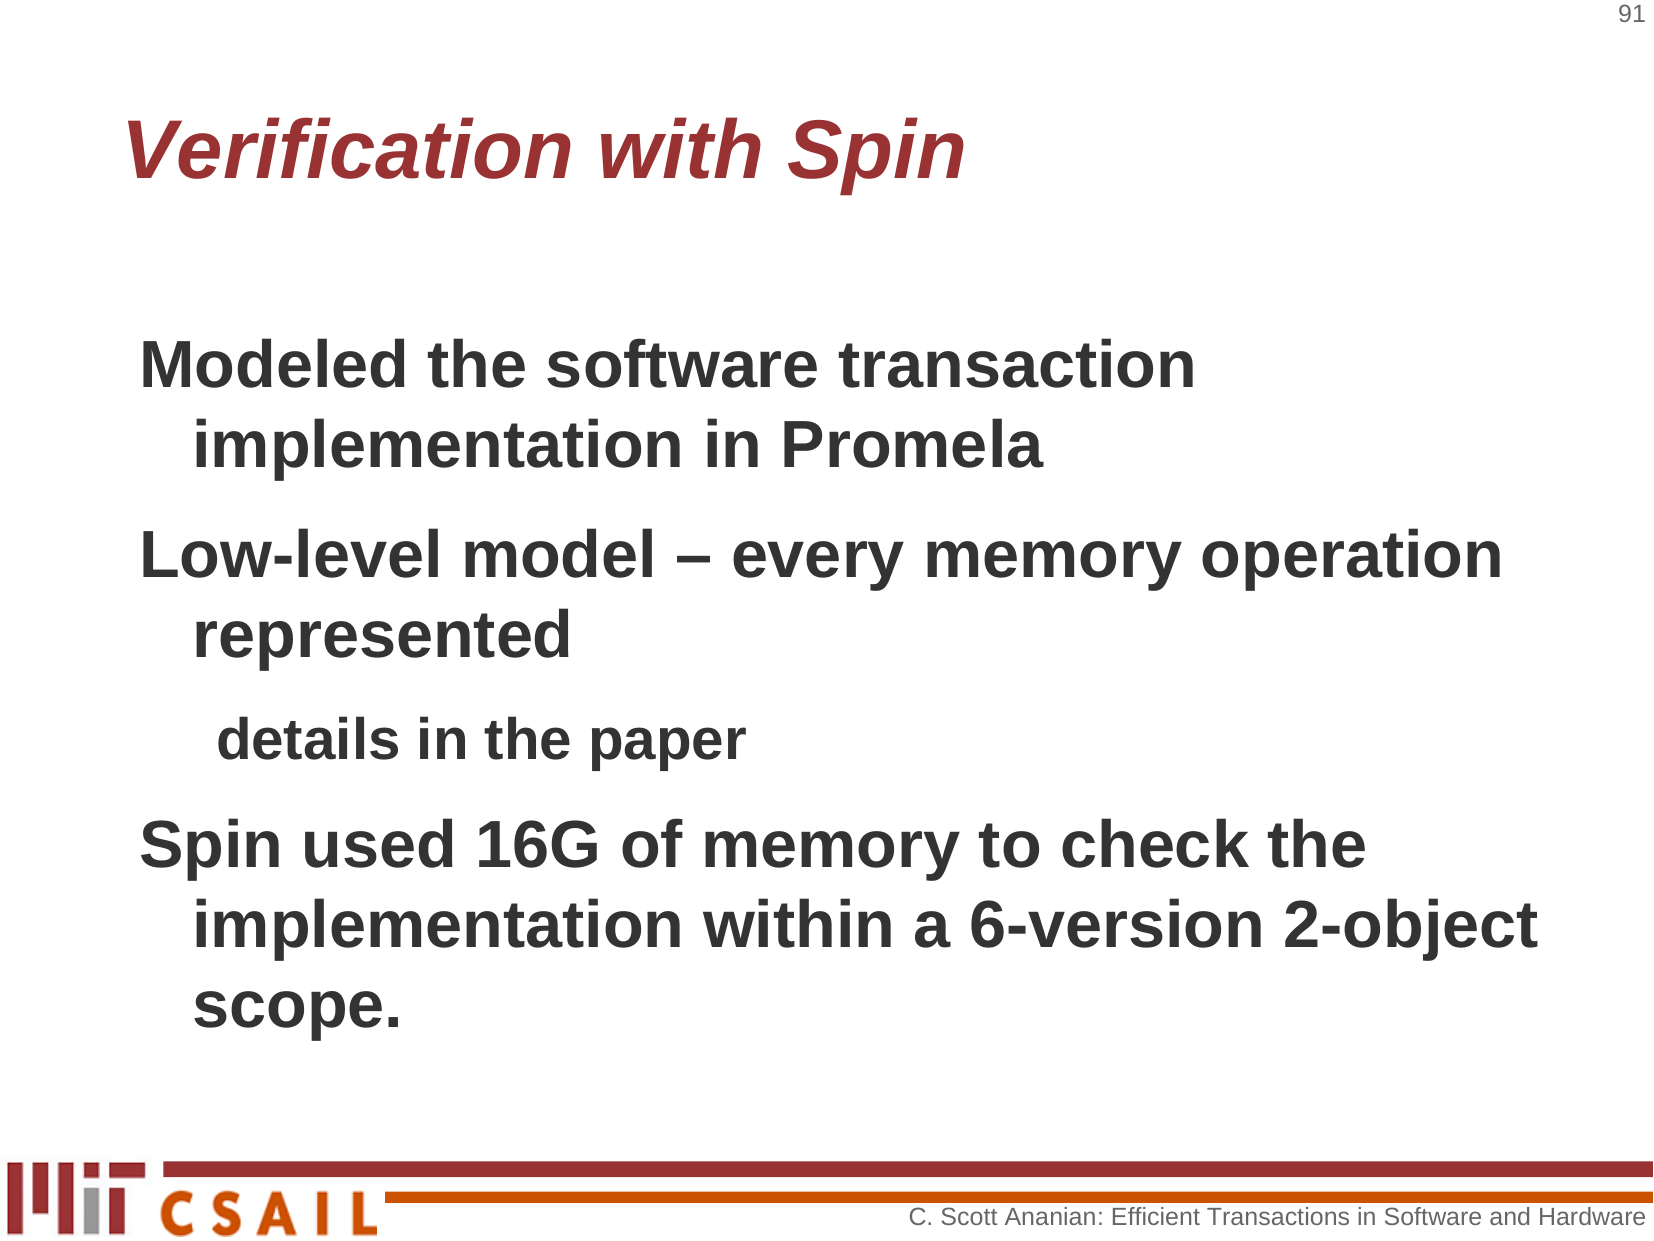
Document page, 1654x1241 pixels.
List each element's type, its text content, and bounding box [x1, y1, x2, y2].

list Modeled the software transaction implementation in Promela Low-level model – every memory operation represented details in the paper Spin used 16G of memory to check the implementation within a 6-version 2-object scope. [121, 322, 1561, 1133]
picture [0, 1155, 377, 1237]
title Verification with Spin [121, 46, 1534, 254]
